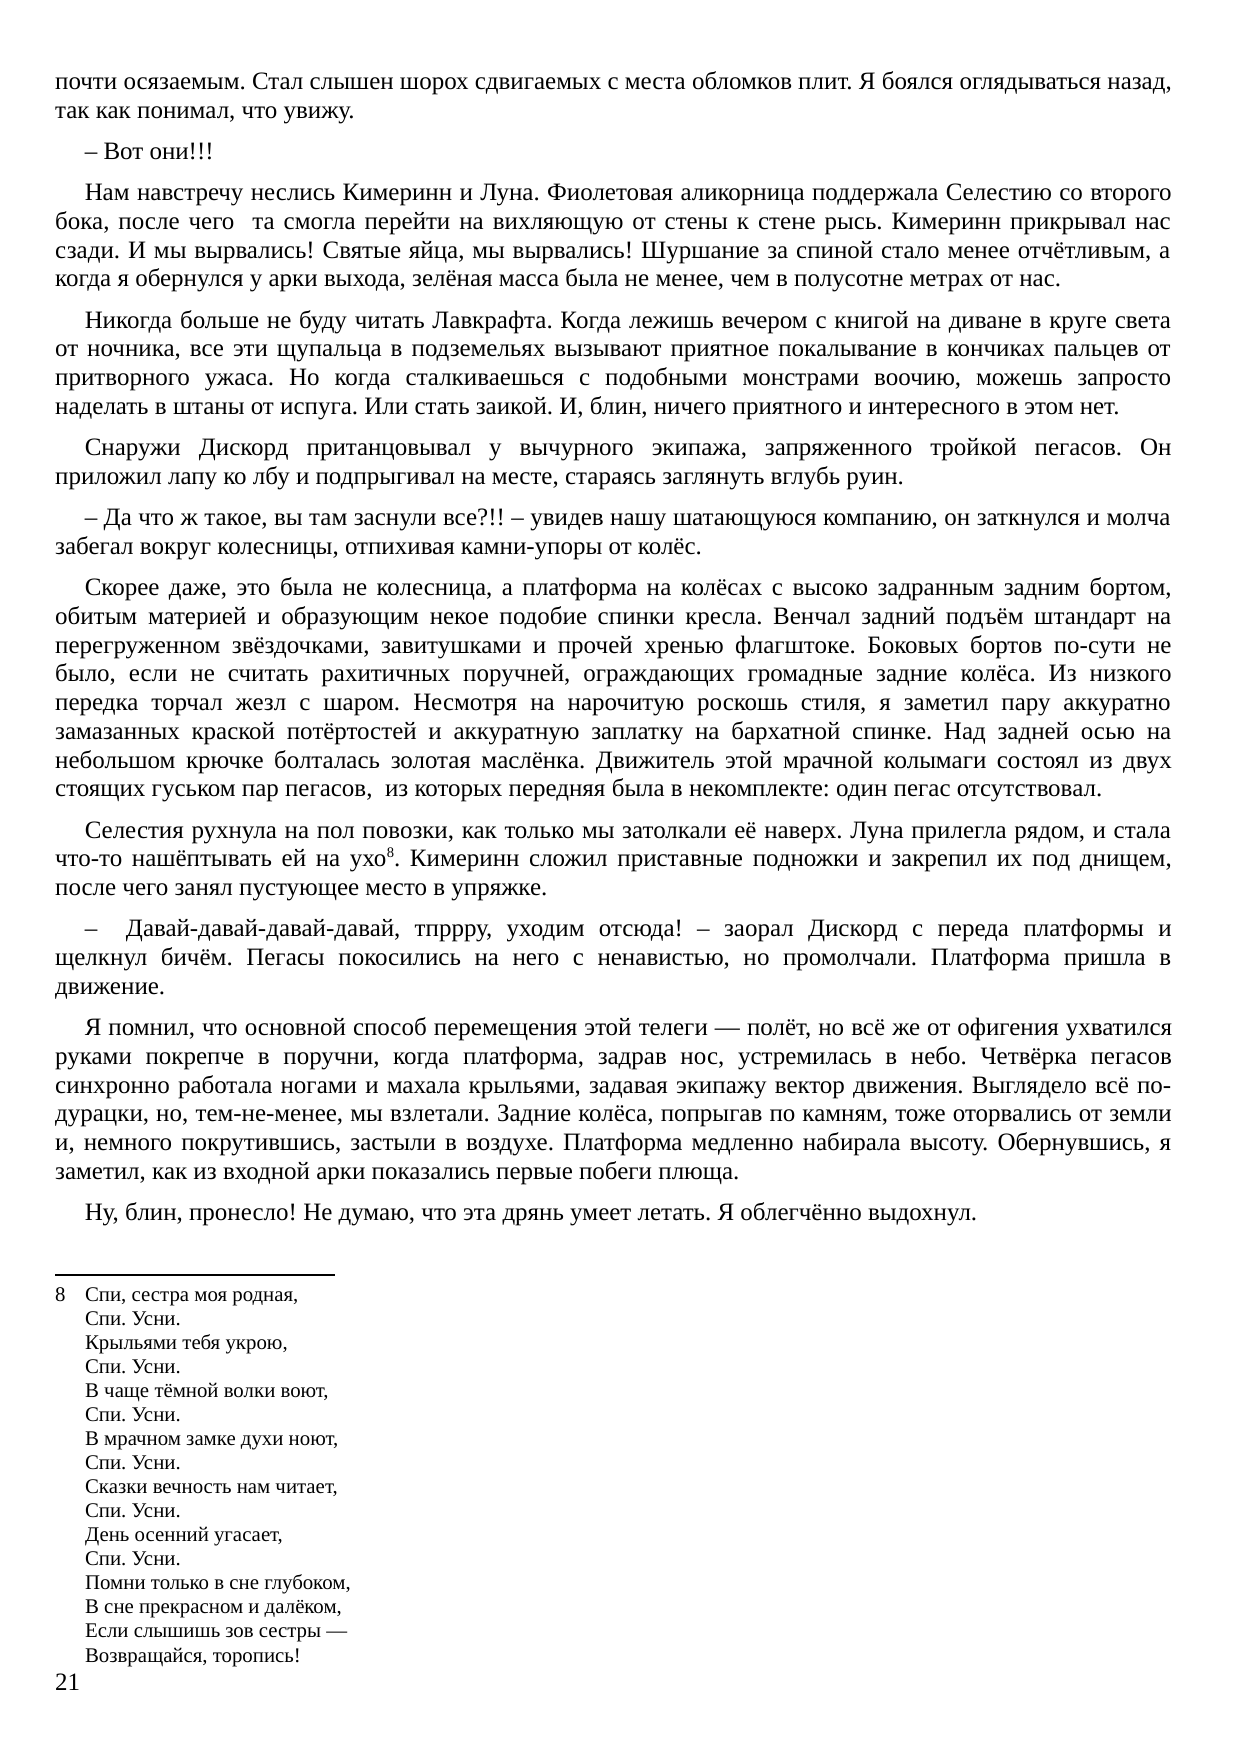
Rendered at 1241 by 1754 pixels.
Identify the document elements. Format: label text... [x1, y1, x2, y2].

text Сказки вечность нам читает, Спи. Усни. День осенний угасает, Спи. Усни. Помни только в сне глубоком, [55, 1474, 1173, 1594]
text В сне прекрасном и далёком, Если слышишь зов сестры — Возвращайся, торопись! [55, 1594, 1173, 1667]
text Снаружи Дискорд пританцовывал у вычурного экипажа, запряженного тройкой пегасов. Он приложил лапу ко лбу и подпрыгивал на месте, стараясь заглянуть вглубь руин. [55, 432, 1173, 490]
text Я помнил, что основной способ перемещения этой телеги — полёт, но всё же от офигения ухватился руками покрепче в поручни, когда платформа, задрав нос, устремилась в небо. Четвёрка пегасов синхронно работала ногами и махала крыльями, задавая экипажу вектор движения. Выглядело всё по-дурацки, но, тем-не-менее, мы взлетали. Задние колёса, попрыгав по камням, тоже оторвались от земли и, немного покрутившись, застыли в воздухе. Платформа медленно набирала высоту. Обернувшись, я заметил, как из входной арки показались первые побеги плюща. [55, 1012, 1173, 1185]
text Скорее даже, это была не колесница, а платформа на колёсах с высоко задранным задним бортом, обитым материей и образующим некое подобие спинки кресла. Венчал задний подъём штандарт на перегруженном звёздочками, завитушками и прочей хренью флагштоке. Боковых бортов по-сути не было, если не считать рахитичных поручней, ограждающих громадные задние колёса. Из низкого передка торчал жезл с шаром. Несмотря на нарочитую роскошь стиля, я заметил пару аккуратно замазанных краской потёртостей и аккуратную заплатку на бархатной спинке. Над задней осью на небольшом крючке болталась золотая маслёнка. Движитель этой мрачной колымаги состоял из двух стоящих гуськом пар пегасов, из которых передняя была в некомплекте: один пегас отсутствовал. [55, 572, 1173, 802]
text Ну, блин, пронесло! Не думаю, что эта дрянь умеет летать. Я облегчённо выдохнул. [55, 1197, 1173, 1226]
text – Да что ж такое, вы там заснули все?!! – увидев нашу шатающуюся компанию, он заткнулся и молча забегал вокруг колесницы, отпихивая камни-упоры от колёс. [55, 502, 1173, 560]
text Спи, сестра моя родная, Спи. Усни. Крыльями тебя укрою, Спи. Усни. [55, 1282, 1173, 1378]
text Селестия рухнула на пол повозки, как только мы затолкали её наверх. Луна прилегла рядом, и стала что-то нашёптывать ей на ухо. Кимеринн сложил приставные подножки и закрепил их под днищем, после чего занял пустующее место в упряжке. [55, 815, 1173, 901]
text В чаще тёмной волки воют, Спи. Усни. [55, 1378, 1173, 1426]
text – Вот они!!! [55, 136, 1173, 165]
text В мрачном замке духи ноют, Спи. Усни. [55, 1426, 1173, 1474]
text Никогда больше не буду читать Лавкрафта. Когда лежишь вечером с книгой на диване в круге света от ночника, все эти щупальца в подземельях вызывают приятное покалывание в кончиках пальцев от притворного ужаса. Но когда сталкиваешься с подобными монстрами воочию, можешь запросто наделать в штаны от испуга. Или стать заикой. И, блин, ничего приятного и интересного в этом нет. [55, 305, 1173, 420]
text – Давай-давай-давай-давай, тпррру, уходим отсюда! – заорал Дискорд с переда платформы и щелкнул бичём. Пегасы покосились на него с ненавистью, но промолчали. Платформа пришла в движение. [55, 913, 1173, 1000]
text почти осязаемым. Стал слышен шорох сдвигаемых с места обломков плит. Я боялся оглядываться назад, так как понимал, что увижу. [55, 66, 1173, 123]
text Нам навстречу неслись Кимеринн и Луна. Фиолетовая аликорница поддержала Селестию со второго бока, после чего та смогла перейти на вихляющую от стены к стене рысь. Кимеринн прикрывал нас сзади. И мы вырвались! Святые яйца, мы вырвались! Шуршание за спиной стало менее отчётливым, а когда я обернулся у арки выхода, зелёная масса была не менее, чем в полусотне метрах от нас. [55, 177, 1173, 292]
